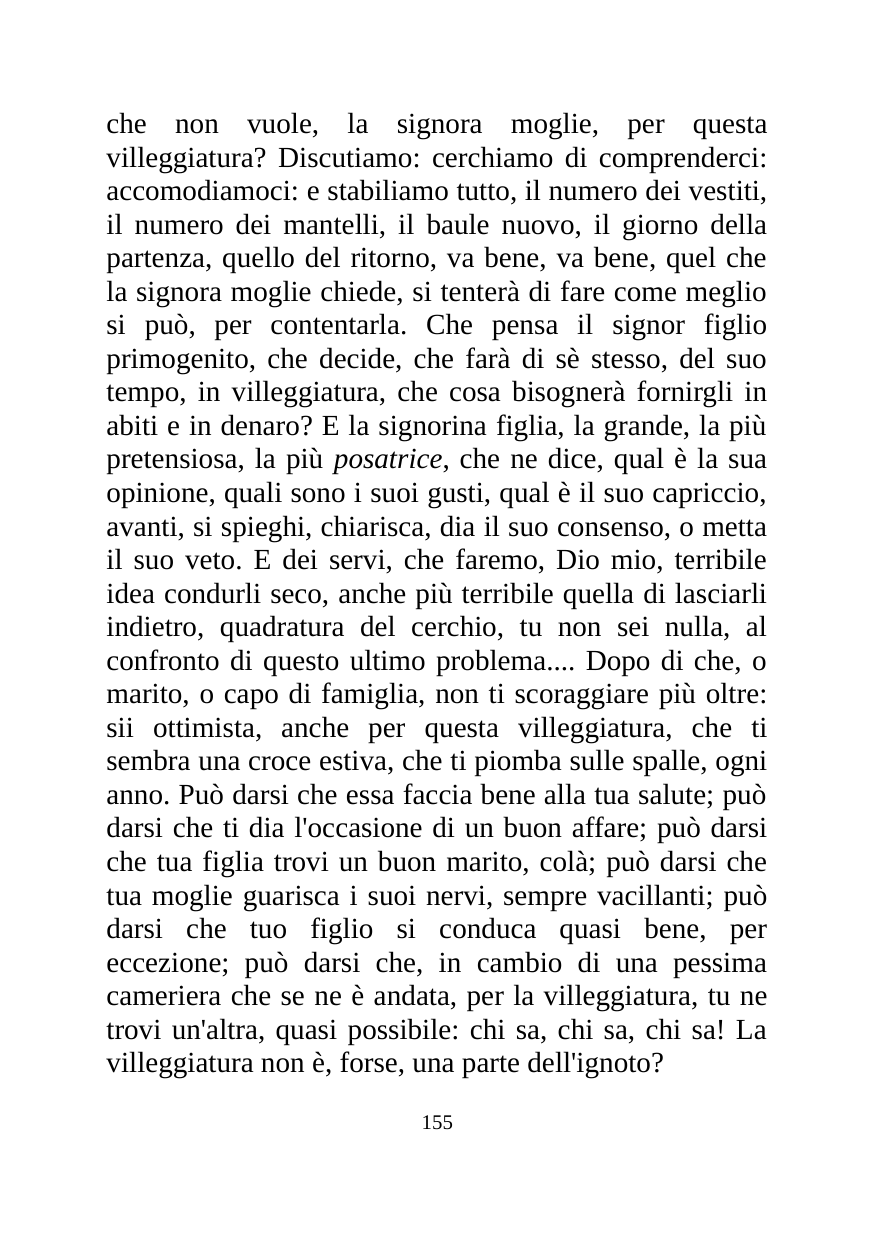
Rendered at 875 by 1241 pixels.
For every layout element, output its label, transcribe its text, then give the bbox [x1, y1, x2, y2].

text che non vuole, la signora moglie, per questa villeggiatura? Discutiamo: cerchiamo di comprenderci: accomodiamoci: e stabiliamo tutto, il numero dei vestiti, il numero dei mantelli, il baule nuovo, il giorno della partenza, quello del ritorno, va bene, va bene, quel che la signora moglie chiede, si tenterà di fare come meglio si può, per contentarla. Che pensa il signor figlio primogenito, che decide, che farà di sè stesso, del suo tempo, in villeggiatura, che cosa bisognerà fornirgli in abiti e in denaro? E la signorina figlia, la grande, la più pretensiosa, la più posatrice, che ne dice, qual è la sua opinione, quali sono i suoi gusti, qual è il suo capriccio, avanti, si spieghi, chiarisca, dia il suo consenso, o metta il suo veto. E dei servi, che faremo, Dio mio, terribile idea condurli seco, anche più terribile quella di lasciarli indietro, quadratura del cerchio, tu non sei nulla, al confronto di questo ultimo problema.... Dopo di che, o marito, o capo di famiglia, non ti scoraggiare più oltre: sii ottimista, anche per questa villeggiatura, che ti sembra una croce estiva, che ti piomba sulle spalle, ogni anno. Può darsi che essa faccia bene alla tua salute; può darsi che ti dia l'occasione di un buon affare; può darsi che tua figlia trovi un buon marito, colà; può darsi che tua moglie guarisca i suoi nervi, sempre vacillanti; può darsi che tuo figlio si conduca quasi bene, per eccezione; può darsi che, in cambio di una pessima cameriera che se ne è andata, per la villeggiatura, tu ne trovi un'altra, quasi possibile: chi sa, chi sa, chi sa! La villeggiatura non è, forse, una parte dell'ignoto? [106, 106, 768, 1079]
